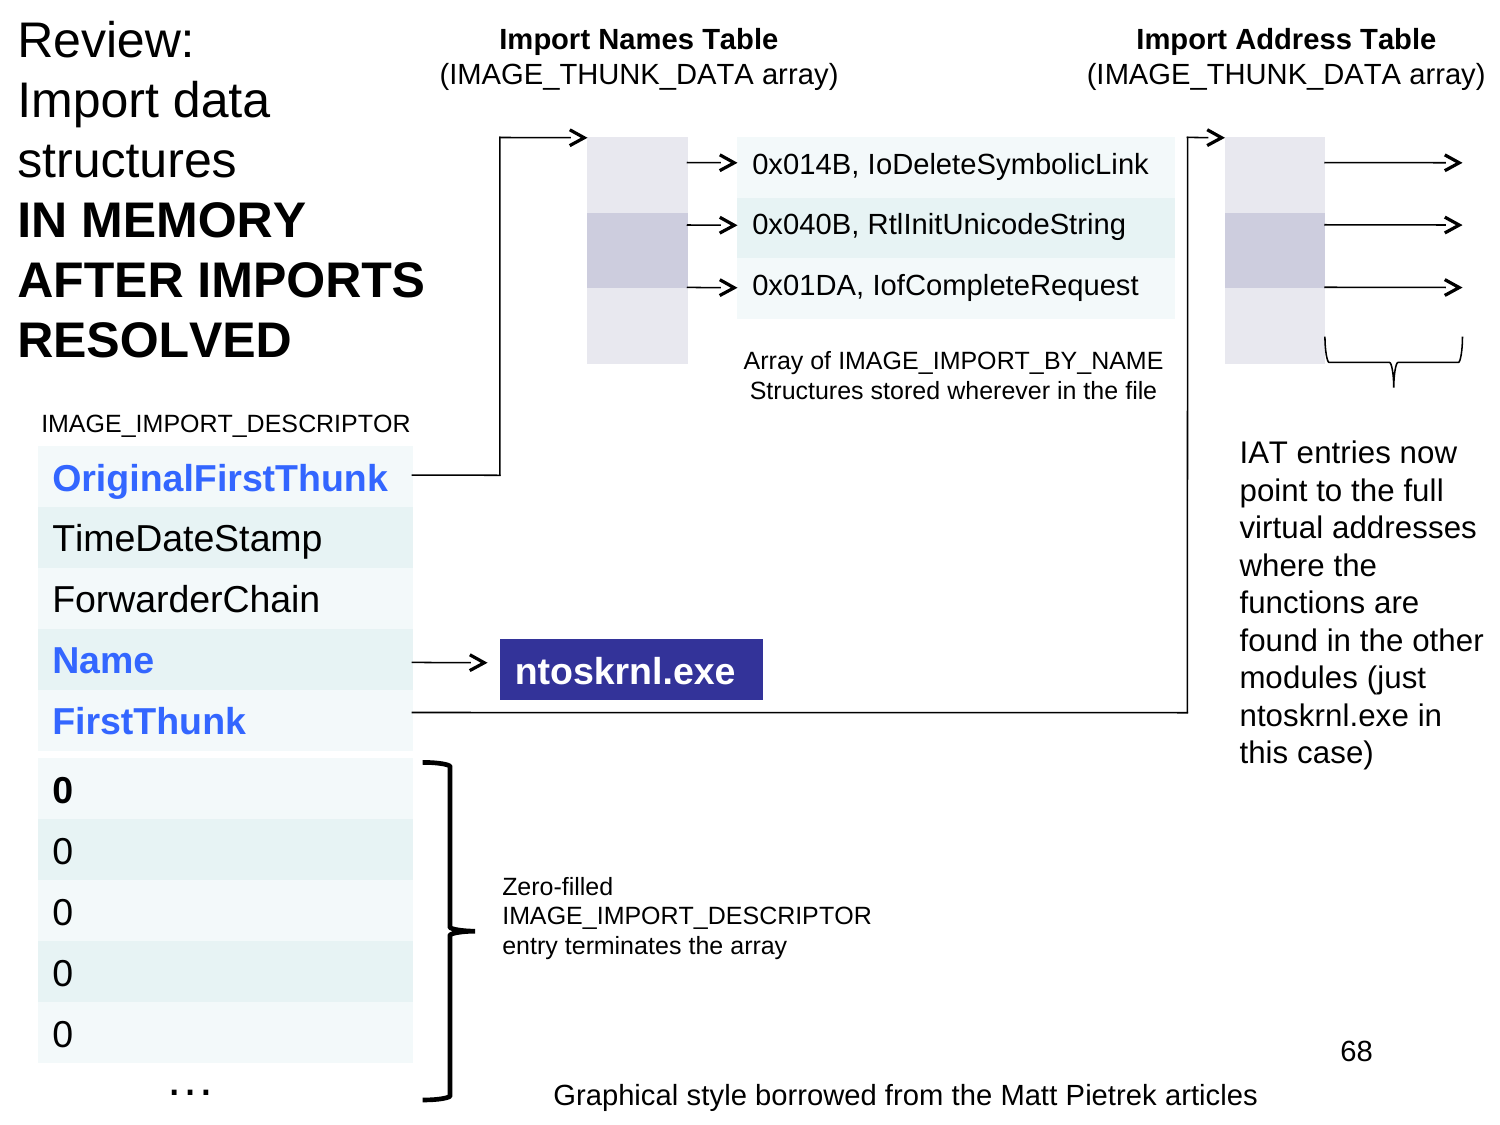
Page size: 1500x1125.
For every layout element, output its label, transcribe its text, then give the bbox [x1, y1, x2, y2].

table_cell [1225, 213, 1325, 288]
table_cell FirstThunk [38, 690, 413, 751]
table_header ntoskrnl.exe [500, 639, 763, 700]
table_cell Name [38, 629, 413, 690]
table_header 0 [38, 758, 413, 819]
table_header 0x014B, IoDeleteSymbolicLink [737, 137, 1175, 198]
text_box Review: Import data structures IN MEMORY AFTER IMPORTS RESOLVED [2, 0, 441, 376]
table_cell 0 [38, 941, 413, 1002]
table_cell 0x01DA, IofCompleteRequest [737, 258, 1175, 319]
table_cell ForwarderChain [38, 568, 413, 629]
text_box Array of IMAGE_IMPORT_BY_NAME Structures stored wherever in the file [728, 337, 1180, 413]
text_box [1074, 1025, 1388, 1101]
table_header OriginalFirstThunk [38, 446, 413, 507]
table_cell 0 [38, 1002, 413, 1063]
table_cell 0x040B, RtlInitUnicodeString [737, 198, 1175, 258]
text_box Zero-filled IMAGE_IMPORT_DESCRIPTOR entry terminates the array [487, 862, 901, 968]
table_header [587, 137, 688, 213]
text_box … [150, 1037, 231, 1113]
text_box Import Address Table (IMAGE_THUNK_DATA array) [1072, 12, 1500, 98]
table_cell 0 [38, 819, 413, 880]
text_box IMAGE_IMPORT_DESCRIPTOR [26, 399, 427, 446]
title Graphical style borrowed from the Matt Pietrek articles [425, 1062, 1388, 1125]
table_cell [1225, 288, 1325, 364]
table_cell 0 [38, 880, 413, 941]
table_cell TimeDateStamp [38, 507, 413, 568]
table_cell [587, 288, 688, 364]
text_box IAT entries now point to the full virtual addresses where the functions are found in the other modules (just ntoskrnl.exe in this case) [1224, 425, 1500, 788]
table_cell [587, 213, 688, 288]
text_box Import Names Table (IMAGE_THUNK_DATA array) [441, 12, 854, 98]
table_header [1225, 137, 1325, 213]
